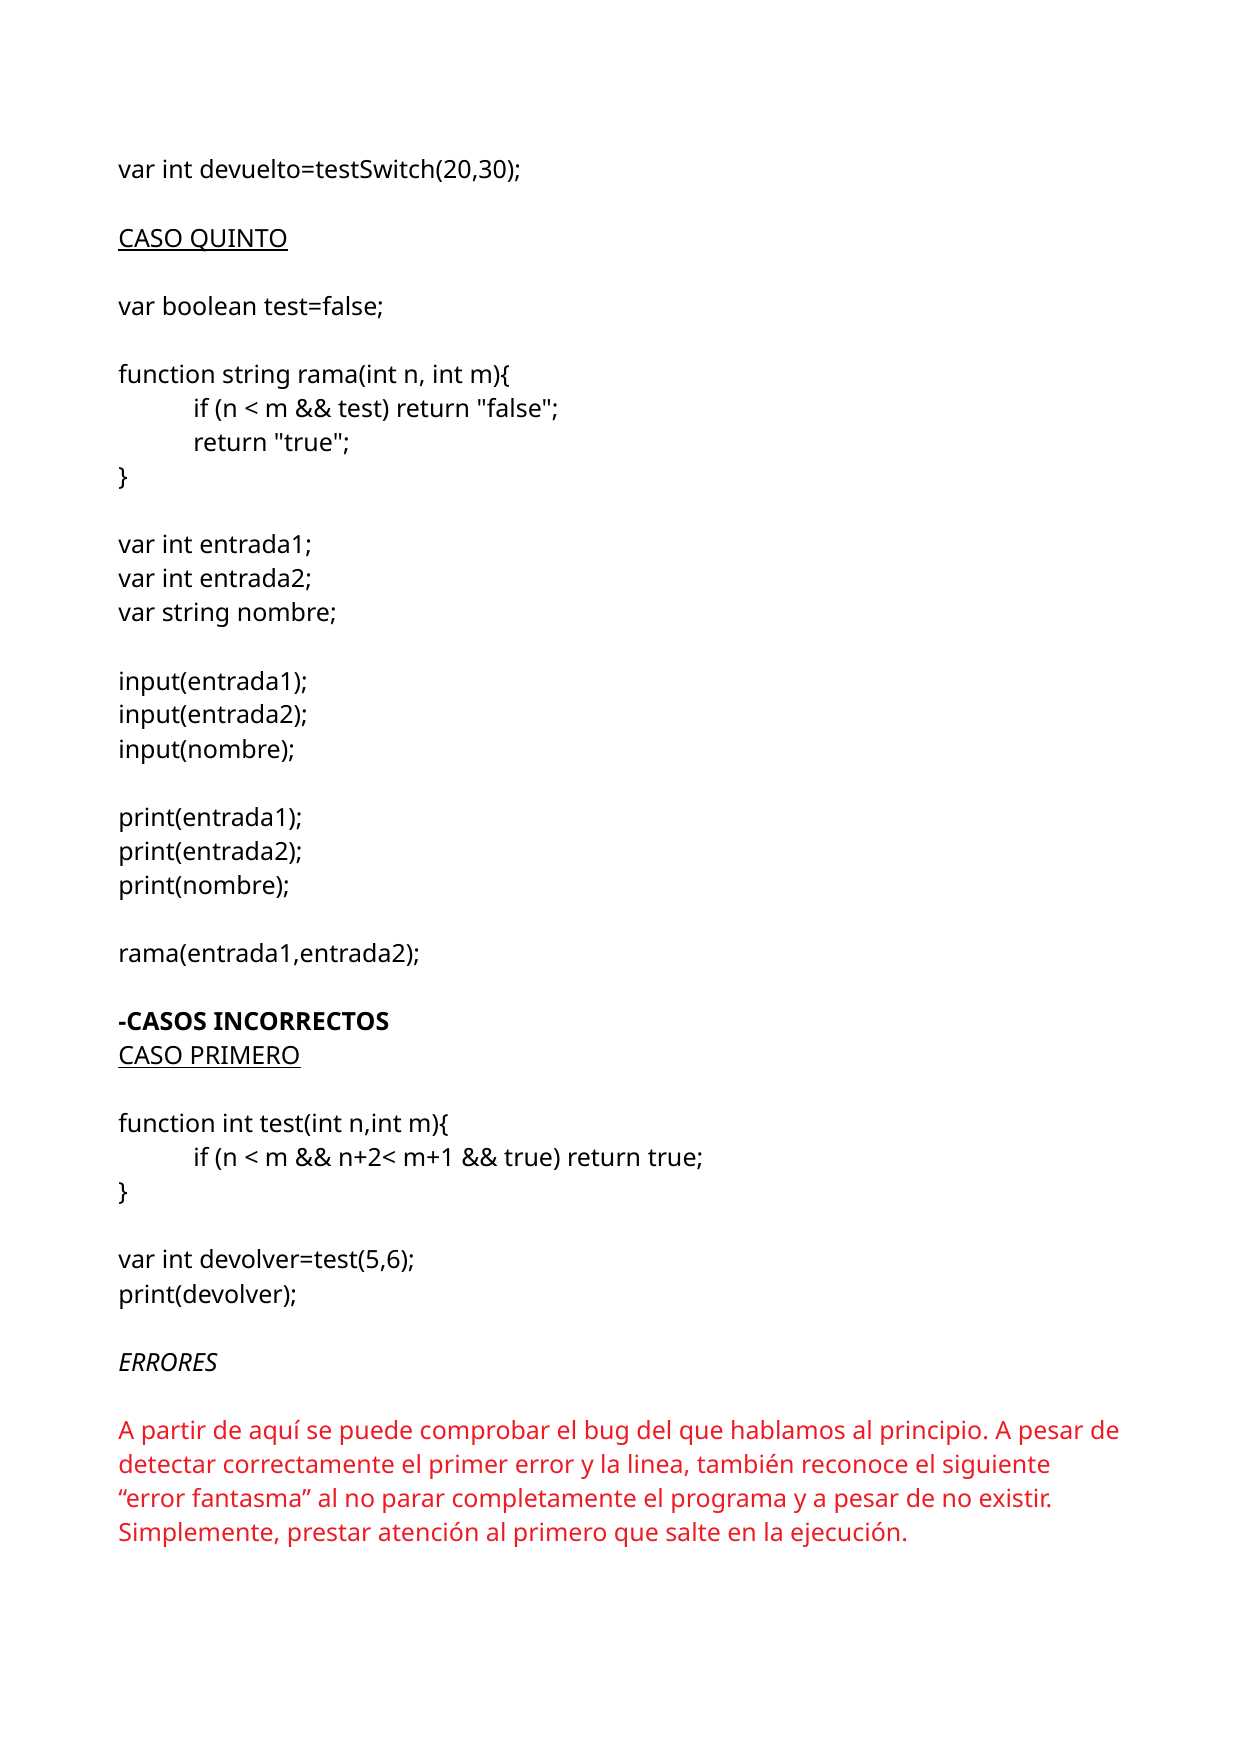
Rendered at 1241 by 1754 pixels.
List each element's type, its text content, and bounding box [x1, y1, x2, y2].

text var int devuelto=testSwitch(20,30); [118, 152, 1122, 186]
text var int entrada1; [118, 527, 1122, 561]
text input(nombre); [118, 731, 1122, 765]
text ERRORES [118, 1344, 1122, 1378]
text if (n < m && test) return "false"; [118, 391, 1122, 425]
text input(entrada2); [118, 697, 1122, 731]
text return "true"; [118, 425, 1122, 459]
text CASO QUINTO [118, 220, 1122, 254]
text function string rama(int n, int m){ [118, 357, 1122, 391]
text rama(entrada1,entrada2); [118, 936, 1122, 970]
text CASO PRIMERO [118, 1038, 1122, 1072]
text } [118, 459, 1122, 493]
text } [118, 1174, 1122, 1208]
text var string nombre; [118, 595, 1122, 629]
text var boolean test=false; [118, 288, 1122, 322]
text function int test(int n,int m){ [118, 1106, 1122, 1140]
text print(devolver); [118, 1276, 1122, 1310]
text print(entrada2); [118, 833, 1122, 867]
text print(nombre); [118, 867, 1122, 902]
text var int devolver=test(5,6); [118, 1242, 1122, 1276]
text A partir de aquí se puede comprobar el bug del que hablamos al principio. A pesar de detectar correctamente el primer error y la linea, también reconoce el siguiente “error fantasma” al no parar completamente el programa y a pesar de no existir. Simplemente, prestar atención al primero que salte en la ejecución. [118, 1412, 1122, 1549]
text if (n < m && n+2< m+1 && true) return true; [118, 1140, 1122, 1174]
text -CASOS INCORRECTOS [118, 1004, 1122, 1038]
text print(entrada1); [118, 799, 1122, 833]
text var int entrada2; [118, 561, 1122, 595]
text input(entrada1); [118, 663, 1122, 697]
